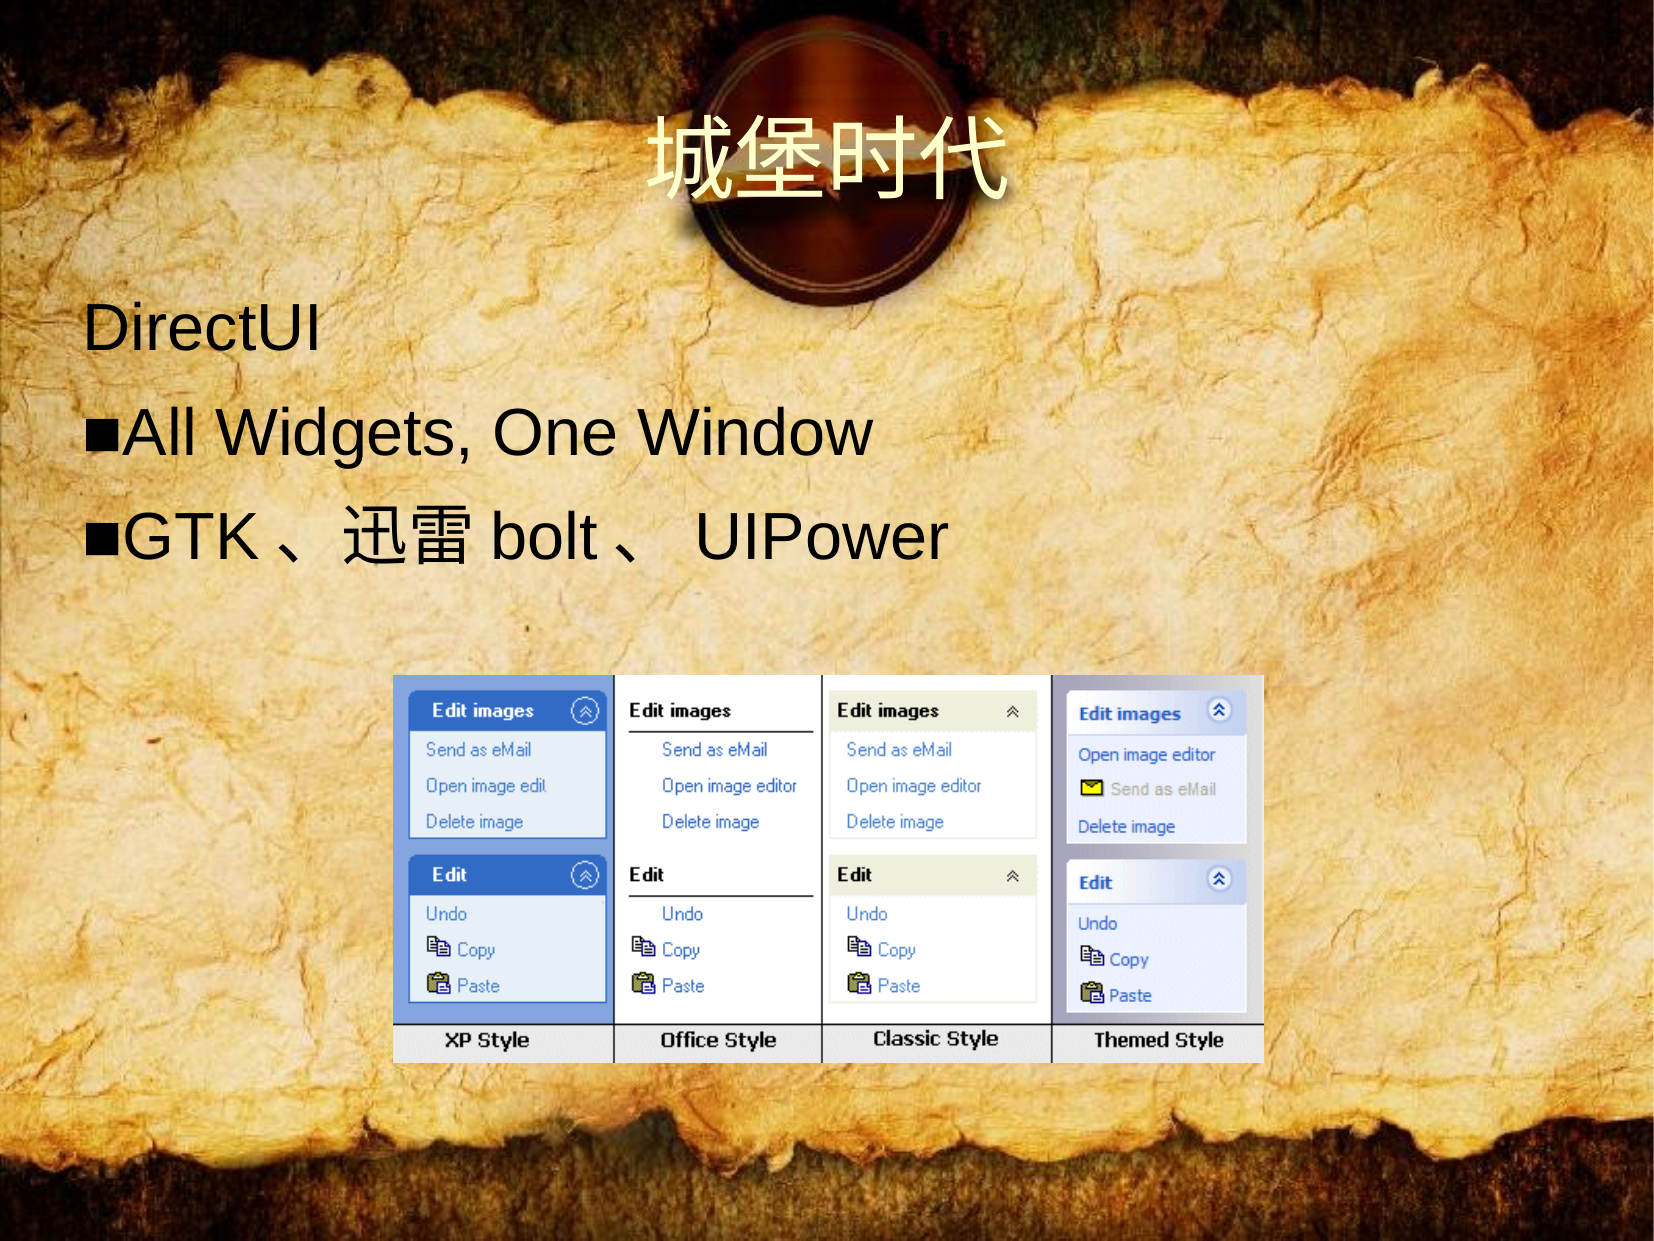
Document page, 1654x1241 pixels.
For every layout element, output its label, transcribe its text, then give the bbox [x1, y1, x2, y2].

list DirectUI ■All Widgets, One Window ■GTK、迅雷bolt、UIPower [82, 290, 1524, 615]
title 城堡时代 [82, 49, 1571, 257]
picture [0, 0, 1654, 1241]
